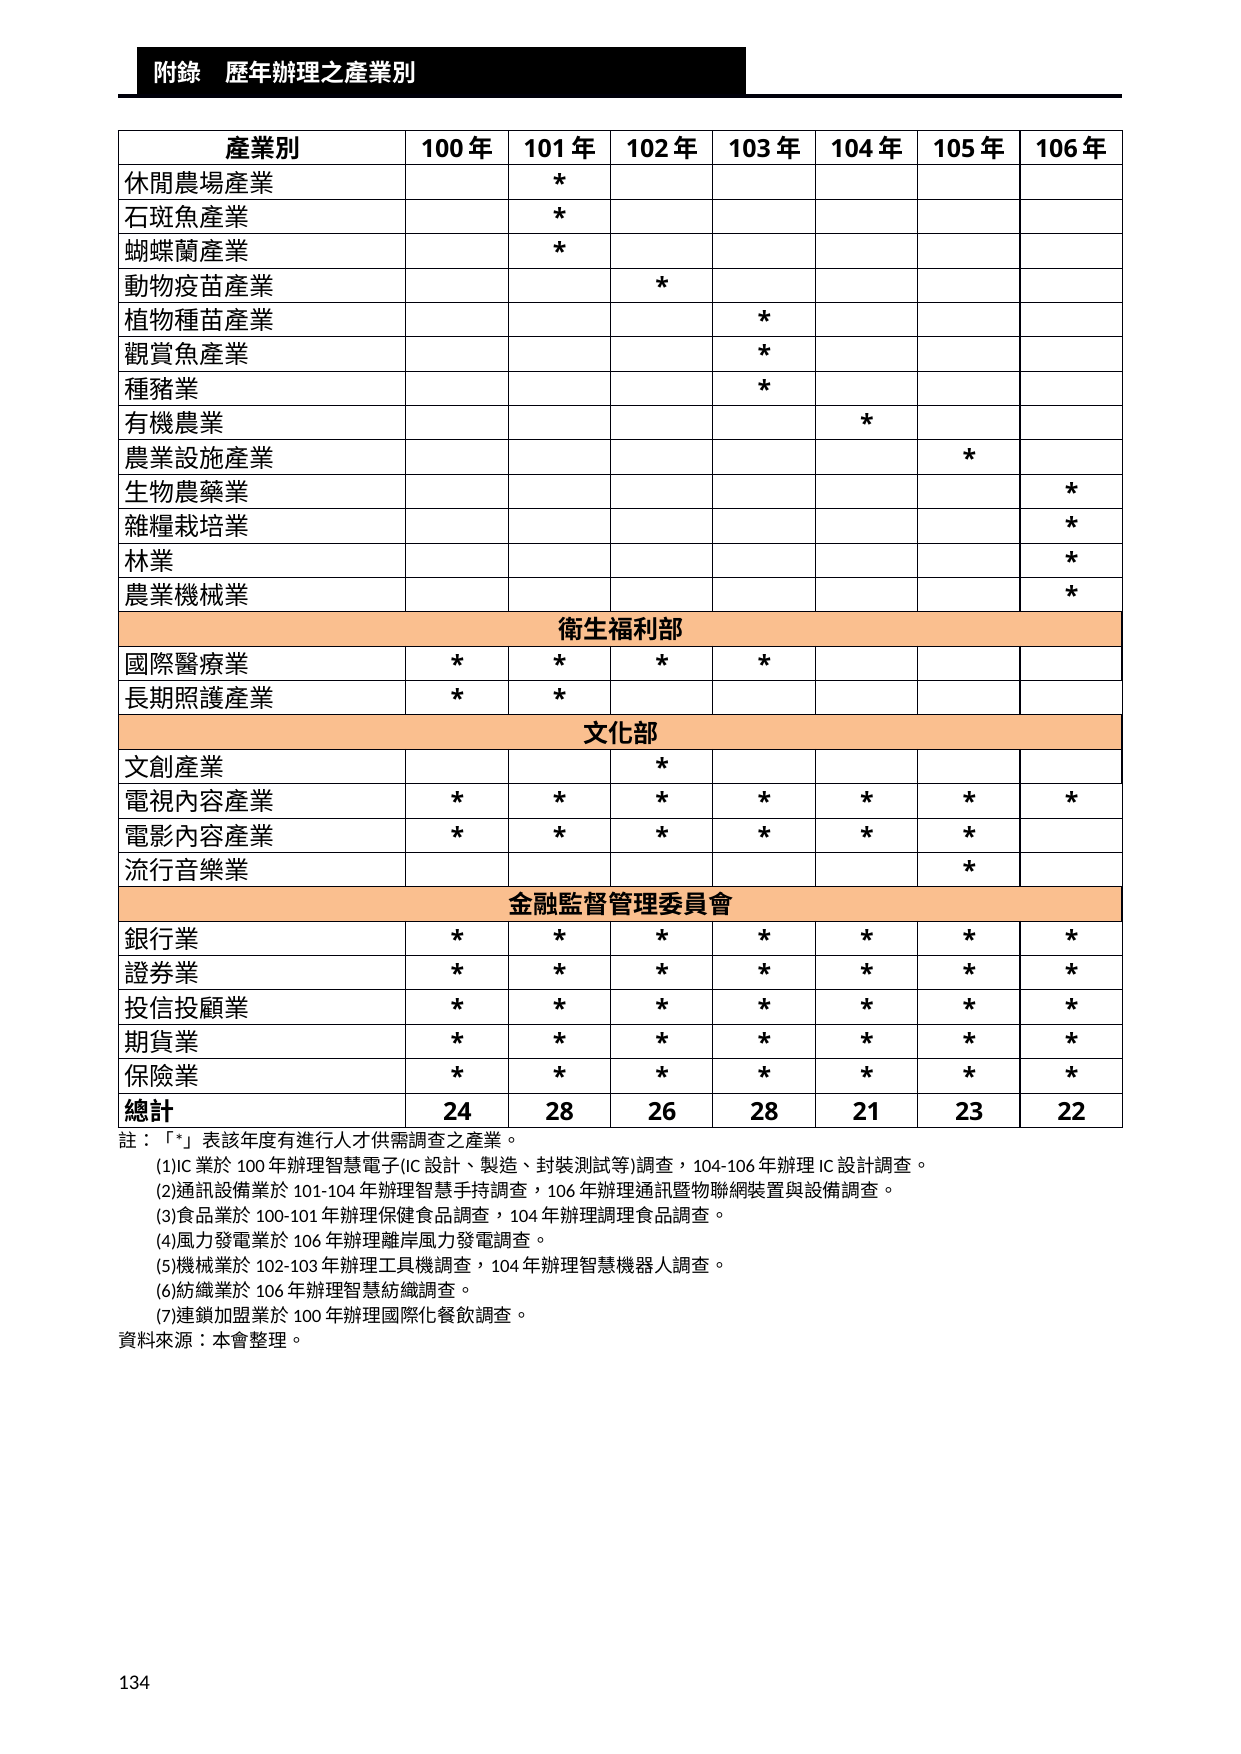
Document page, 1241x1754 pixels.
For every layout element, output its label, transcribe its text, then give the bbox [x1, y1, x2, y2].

table_cell * [713, 819, 815, 852]
table_cell * [1021, 509, 1122, 542]
table_cell * [1021, 922, 1122, 955]
table_cell 農業機械業 [119, 578, 405, 611]
table_cell [713, 406, 815, 439]
table_cell 林業 [119, 544, 405, 577]
table_cell * [611, 269, 712, 302]
table_cell [611, 509, 712, 542]
table_cell * [509, 1025, 610, 1058]
table_cell [1021, 647, 1121, 680]
table_cell [509, 269, 610, 302]
table_cell * [509, 681, 610, 714]
table_cell * [1021, 578, 1122, 611]
table_cell [1021, 337, 1122, 371]
table_cell [509, 578, 610, 611]
table_cell * [406, 681, 508, 714]
table_cell * [509, 200, 610, 233]
table_cell * [406, 1025, 508, 1058]
table_cell [406, 475, 508, 508]
table_cell * [713, 784, 815, 817]
table_cell * [406, 647, 508, 680]
table_cell * [918, 990, 1019, 1024]
table_cell [509, 475, 610, 508]
table_cell [406, 200, 508, 233]
table_cell [918, 750, 1019, 783]
table_cell 銀行業 [119, 922, 405, 955]
table_cell [509, 853, 610, 886]
table_cell 有機農業 [119, 406, 405, 439]
table_cell [611, 303, 712, 336]
table_cell * [816, 1025, 917, 1058]
table_cell [816, 440, 917, 474]
table_header 106年 [1021, 131, 1122, 164]
table_header 101年 [509, 131, 610, 164]
table_cell * [406, 956, 508, 989]
table_cell [406, 750, 508, 783]
table_cell 衛生福利部 [119, 612, 1121, 646]
table_cell [713, 544, 815, 577]
table_cell 期貨業 [119, 1025, 405, 1058]
table_cell 長期照護產業 [119, 681, 405, 714]
table_cell 植物種苗產業 [119, 303, 405, 336]
table_cell [816, 853, 917, 886]
table_cell [918, 303, 1019, 336]
table_cell * [406, 819, 508, 852]
table_cell [713, 681, 815, 714]
table_cell [406, 337, 508, 371]
table_cell [509, 303, 610, 336]
table_cell [816, 200, 917, 233]
table_cell * [713, 372, 815, 405]
table_cell * [1021, 956, 1122, 989]
table_cell [406, 234, 508, 267]
table_cell [1021, 200, 1122, 233]
table_cell * [406, 1059, 508, 1092]
table_cell * [509, 819, 610, 852]
table_cell 農業設施產業 [119, 440, 405, 474]
table_cell [918, 234, 1019, 267]
table_cell * [816, 956, 917, 989]
table_cell 總計 [119, 1094, 405, 1127]
table_cell * [713, 647, 815, 680]
table_header 104年 [816, 131, 917, 164]
table_cell [713, 750, 815, 783]
table_cell 投信投顧業 [119, 990, 405, 1024]
table_cell [611, 475, 712, 508]
table_cell [406, 509, 508, 542]
table_cell [918, 372, 1019, 405]
table_cell * [611, 784, 712, 817]
table_cell [918, 681, 1019, 714]
table_header 100年 [406, 131, 508, 164]
table_cell [816, 509, 917, 542]
table_header 產業別 [119, 131, 405, 164]
table_cell * [1021, 784, 1122, 817]
table_cell * [918, 1025, 1019, 1058]
table_cell * [406, 922, 508, 955]
table_cell [611, 234, 712, 267]
table_cell * [611, 1059, 712, 1092]
table_cell [1021, 819, 1122, 852]
text (6)紡織業於106年辦理智慧紡織調查。 [118, 1278, 1122, 1303]
table_cell [611, 681, 712, 714]
table_cell [918, 337, 1019, 371]
table_cell [611, 853, 712, 886]
table_cell [509, 406, 610, 439]
table_cell [713, 269, 815, 302]
table_cell [918, 269, 1019, 302]
table_cell * [1021, 544, 1122, 577]
table_cell [509, 337, 610, 371]
table_cell 電影內容產業 [119, 819, 405, 852]
table_cell 文化部 [119, 715, 1121, 749]
table_cell * [918, 819, 1019, 852]
table_cell * [816, 922, 917, 955]
table_cell * [816, 784, 917, 817]
table_cell * [509, 922, 610, 955]
table_cell [713, 200, 815, 233]
table_cell [509, 372, 610, 405]
table_cell * [713, 303, 815, 336]
table_cell 種豬業 [119, 372, 405, 405]
text (3)食品業於100-101年辦理保健食品調查，104年辦理調理食品調查。 [118, 1203, 1122, 1228]
table_cell [611, 406, 712, 439]
table_cell [406, 372, 508, 405]
table_cell * [509, 647, 610, 680]
table_cell [816, 475, 917, 508]
table_cell 28 [713, 1094, 815, 1127]
table_cell [406, 303, 508, 336]
table_cell [918, 200, 1019, 233]
table_cell [611, 440, 712, 474]
table_cell * [406, 990, 508, 1024]
table_cell [1021, 750, 1121, 783]
table_cell 電視內容產業 [119, 784, 405, 817]
table_cell [509, 544, 610, 577]
table_cell [918, 165, 1019, 199]
table_cell * [1021, 1025, 1122, 1058]
table_cell [816, 578, 917, 611]
table_cell [816, 234, 917, 267]
table_cell * [713, 990, 815, 1024]
table_cell * [611, 1025, 712, 1058]
table_cell [713, 165, 815, 199]
table_cell [816, 303, 917, 336]
table_cell [918, 509, 1019, 542]
table_cell * [816, 406, 917, 439]
table_cell * [611, 819, 712, 852]
table_cell [406, 578, 508, 611]
table_cell 流行音樂業 [119, 853, 405, 886]
text 資料來源：本會整理。 [118, 1328, 1122, 1353]
table_cell * [713, 956, 815, 989]
table_cell [918, 544, 1019, 577]
table_cell [1021, 234, 1122, 267]
table_cell [406, 544, 508, 577]
table_cell * [509, 956, 610, 989]
table_cell * [918, 956, 1019, 989]
table_cell * [1021, 1059, 1122, 1092]
table_cell [816, 750, 917, 783]
table_cell * [611, 647, 712, 680]
table_cell 動物疫苗產業 [119, 269, 405, 302]
table_cell * [713, 1025, 815, 1058]
table_cell [1021, 853, 1122, 886]
table_cell * [918, 853, 1019, 886]
table_cell [406, 440, 508, 474]
text 註：「*」表該年度有進行人才供需調查之產業。 [118, 1128, 1122, 1153]
table_cell 石斑魚產業 [119, 200, 405, 233]
table_cell * [713, 922, 815, 955]
table_cell * [713, 337, 815, 371]
table_cell [918, 406, 1019, 439]
table_cell * [816, 1059, 917, 1092]
table_cell 22 [1021, 1094, 1122, 1127]
table_cell [918, 647, 1019, 680]
table_cell 文創產業 [119, 750, 405, 783]
table_cell [611, 200, 712, 233]
table_cell [509, 440, 610, 474]
table_cell * [918, 1059, 1019, 1092]
table_cell 28 [509, 1094, 610, 1127]
table_cell * [509, 990, 610, 1024]
table_cell [1021, 372, 1122, 405]
table_cell [713, 440, 815, 474]
table_cell 24 [406, 1094, 508, 1127]
table_cell 雜糧栽培業 [119, 509, 405, 542]
table_cell [1021, 165, 1122, 199]
table_cell [918, 475, 1019, 508]
table_cell 金融監督管理委員會 [119, 887, 1121, 921]
table_cell [406, 165, 508, 199]
table_cell 蝴蝶蘭產業 [119, 234, 405, 267]
table_cell [816, 337, 917, 371]
table_cell * [816, 819, 917, 852]
table_cell [816, 269, 917, 302]
table_cell [611, 337, 712, 371]
table_cell 保險業 [119, 1059, 405, 1092]
table_cell * [611, 990, 712, 1024]
table_header 103年 [713, 131, 815, 164]
text (1)IC業於100年辦理智慧電子(IC設計、製造、封裝測試等)調查，104-106年辦理IC設計調查。 [118, 1153, 1122, 1178]
table_cell [816, 681, 917, 714]
table_cell [406, 853, 508, 886]
table_cell [611, 372, 712, 405]
table_cell [713, 509, 815, 542]
table_cell 觀賞魚產業 [119, 337, 405, 371]
table_cell [713, 853, 815, 886]
table_header 102年 [611, 131, 712, 164]
table_cell * [713, 1059, 815, 1092]
text (7)連鎖加盟業於100年辦理國際化餐飲調查。 [118, 1303, 1122, 1328]
text (4)風力發電業於106年辦理離岸風力發電調查。 [118, 1228, 1122, 1253]
table_cell [509, 509, 610, 542]
table_cell [713, 234, 815, 267]
table_cell [713, 475, 815, 508]
text (2)通訊設備業於101-104年辦理智慧手持調查，106年辦理通訊暨物聯網裝置與設備調查。 [118, 1178, 1122, 1203]
table_cell 國際醫療業 [119, 647, 405, 680]
table_cell 證券業 [119, 956, 405, 989]
table_cell [406, 269, 508, 302]
table_cell [816, 165, 917, 199]
table_cell [611, 544, 712, 577]
text (5)機械業於102-103年辦理工具機調查，104年辦理智慧機器人調查。 [118, 1253, 1122, 1278]
table_cell [1021, 681, 1122, 714]
table_cell * [509, 165, 610, 199]
table_cell * [918, 440, 1019, 474]
table_cell [713, 578, 815, 611]
table_header 105年 [918, 131, 1019, 164]
table_cell * [611, 922, 712, 955]
table_cell [1021, 406, 1122, 439]
table_cell 21 [816, 1094, 917, 1127]
table_cell [509, 750, 610, 783]
table_cell [816, 544, 917, 577]
table_cell * [509, 234, 610, 267]
table_cell [1021, 269, 1122, 302]
table_cell [816, 647, 917, 680]
table_cell * [1021, 990, 1122, 1024]
table_cell [406, 406, 508, 439]
table_cell [1021, 440, 1122, 474]
table_cell [918, 578, 1019, 611]
table_cell * [509, 784, 610, 817]
table_cell [816, 372, 917, 405]
table_cell 生物農藥業 [119, 475, 405, 508]
table_cell [611, 165, 712, 199]
table_cell 休閒農場產業 [119, 165, 405, 199]
table_cell * [509, 1059, 610, 1092]
table_cell * [918, 784, 1019, 817]
table_cell * [611, 750, 712, 783]
table_cell [1021, 303, 1122, 336]
table_cell [611, 578, 712, 611]
table_cell 26 [611, 1094, 712, 1127]
table_cell * [406, 784, 508, 817]
table_cell * [611, 956, 712, 989]
table_cell 23 [918, 1094, 1019, 1127]
table_cell * [816, 990, 917, 1024]
table_cell * [918, 922, 1019, 955]
table_cell * [1021, 475, 1122, 508]
